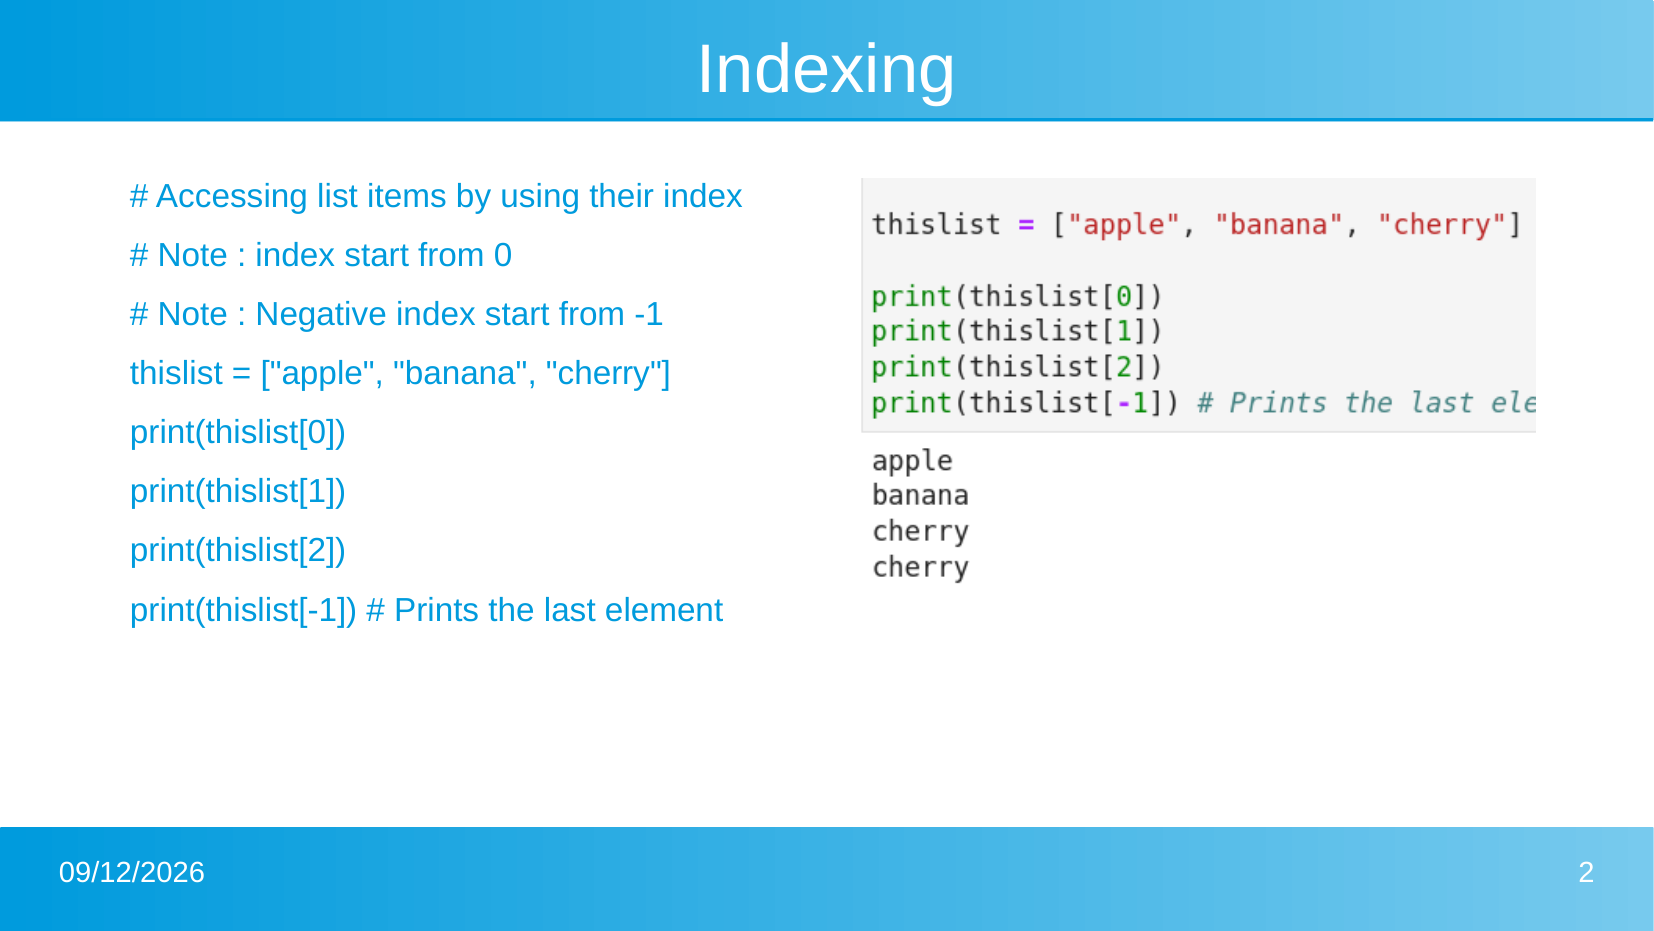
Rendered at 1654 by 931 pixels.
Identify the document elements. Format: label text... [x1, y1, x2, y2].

title Indexing [59, 29, 1595, 108]
list # Accessing list items by using their index # Note : index start from 0 # Note : Negative index start from -1 thislist = ["apple", "banana", "cherry"] print(thislist[0]) print(thislist[1]) print(thislist[2]) print(thislist[-1]) # Prints the last element [59, 177, 1595, 768]
picture [860, 178, 1536, 591]
